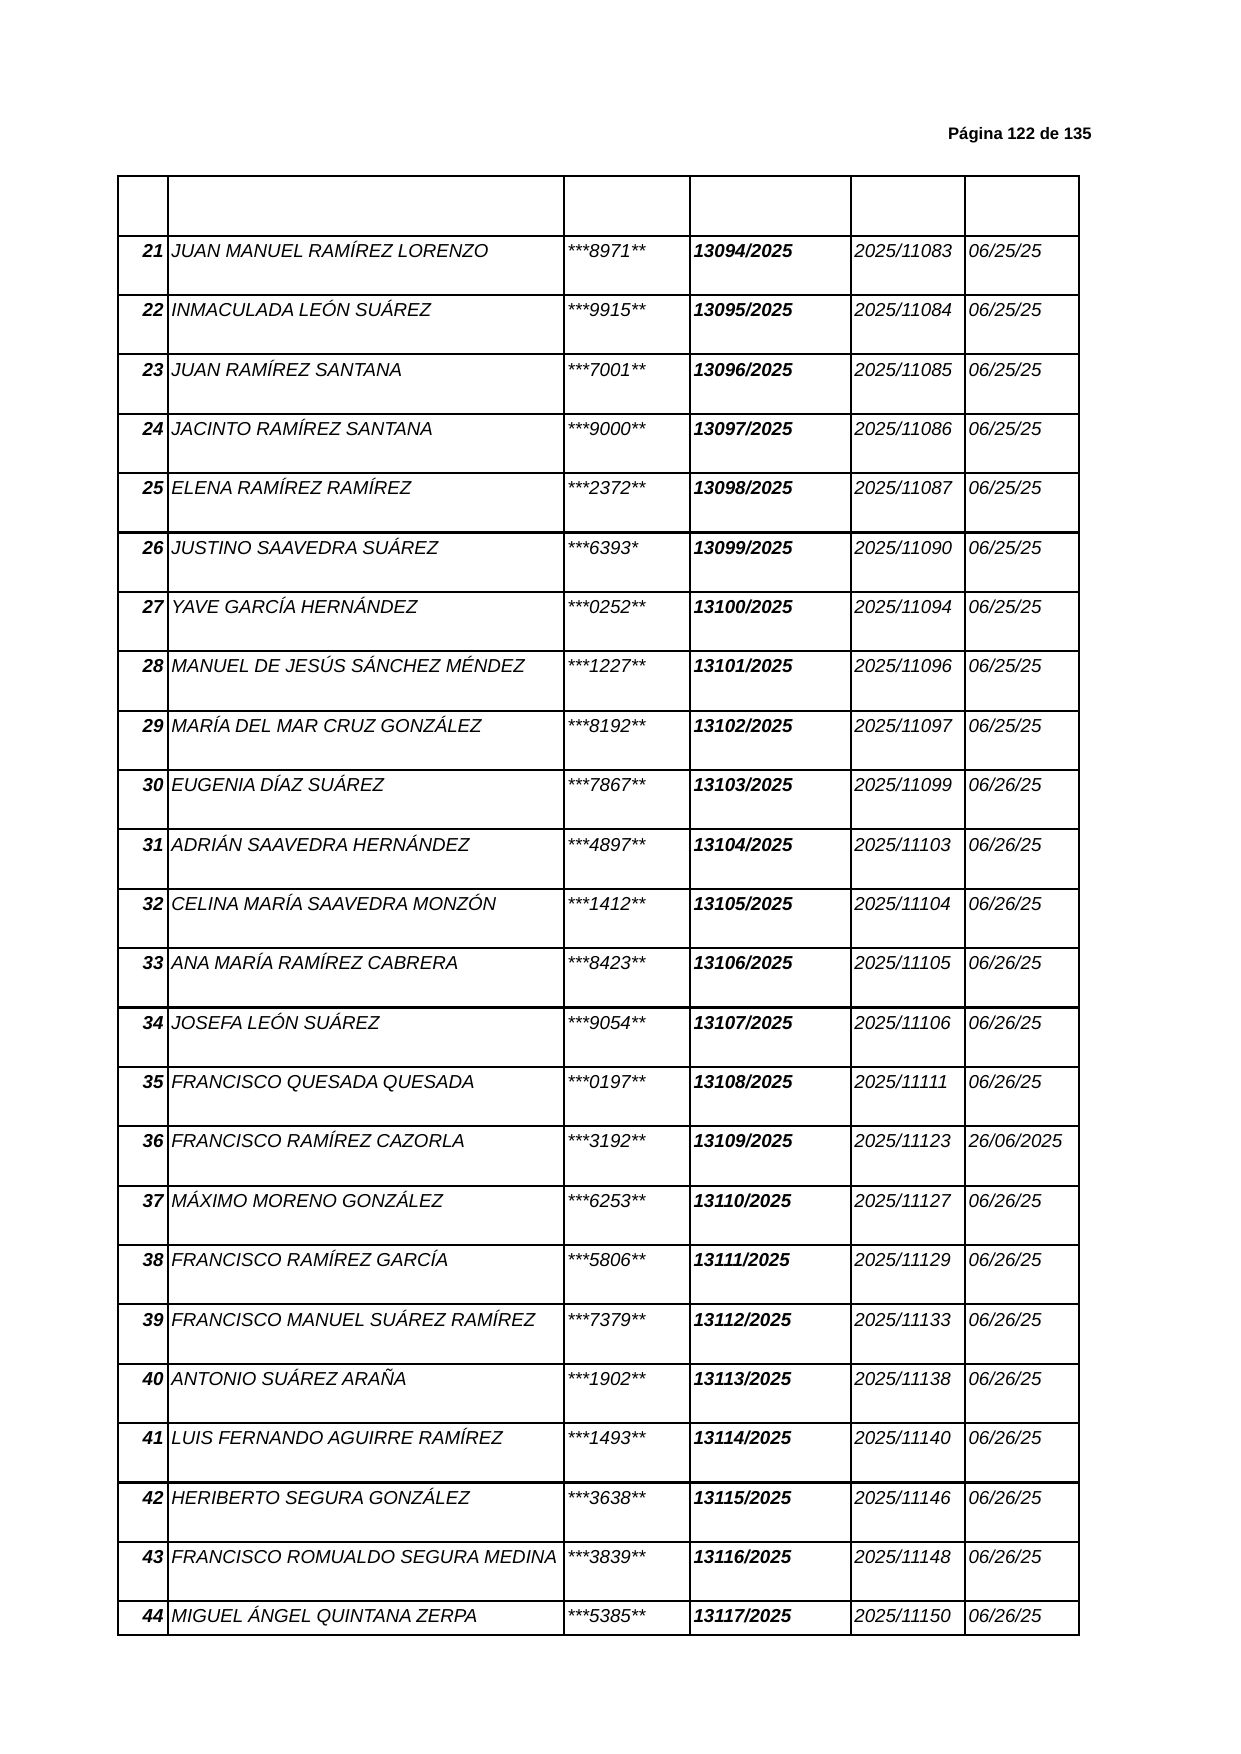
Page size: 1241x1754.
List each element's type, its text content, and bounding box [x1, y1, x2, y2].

table_cell 2025/11140 [852, 1424, 964, 1481]
table_cell 2025/11106 [852, 1009, 964, 1066]
table_cell ANA MARÍA RAMÍREZ CABRERA [169, 949, 563, 1006]
table_cell ***4897** [565, 830, 689, 888]
table_cell ***6393* [565, 534, 689, 591]
table_cell 26 [119, 534, 167, 591]
table_cell 39 [119, 1305, 167, 1363]
table_cell 13106/2025 [691, 949, 850, 1006]
table_cell 32 [119, 890, 167, 947]
table_cell 25/06/25 [966, 237, 1078, 294]
table_cell 26/06/25 [966, 771, 1078, 828]
table_cell 26/06/25 [966, 830, 1078, 888]
table_cell ***7867** [565, 771, 689, 828]
table_cell ***8423** [565, 949, 689, 1006]
table_cell 13101/2025 [691, 652, 850, 709]
table_cell 2025/11111 [852, 1068, 964, 1125]
table_cell 2025/11097 [852, 712, 964, 769]
table_cell ADRIÁN SAAVEDRA HERNÁNDEZ [169, 830, 563, 888]
table_cell [966, 177, 1078, 234]
table_cell LUIS FERNANDO AGUIRRE RAMÍREZ [169, 1424, 563, 1481]
table_cell 26/06/25 [966, 1484, 1078, 1541]
table_cell ***7379** [565, 1305, 689, 1363]
table_cell 13111/2025 [691, 1246, 850, 1303]
table_cell FRANCISCO RAMÍREZ GARCÍA [169, 1246, 563, 1303]
table_cell ***0197** [565, 1068, 689, 1125]
table_cell ***5806** [565, 1246, 689, 1303]
table_cell 2025/11138 [852, 1365, 964, 1422]
table_cell 35 [119, 1068, 167, 1125]
table_cell 13105/2025 [691, 890, 850, 947]
table_cell 26/06/25 [966, 1246, 1078, 1303]
table_cell 13100/2025 [691, 593, 850, 650]
table_cell 26/06/25 [966, 1068, 1078, 1125]
table_cell 2025/11094 [852, 593, 964, 650]
table_cell 21 [119, 237, 167, 294]
table_cell 42 [119, 1484, 167, 1541]
table_cell 26/06/25 [966, 1365, 1078, 1422]
table_cell ***8971** [565, 237, 689, 294]
table_cell 2025/11105 [852, 949, 964, 1006]
table_cell 13110/2025 [691, 1187, 850, 1244]
table_cell MARÍA DEL MAR CRUZ GONZÁLEZ [169, 712, 563, 769]
table_cell 26/06/25 [966, 890, 1078, 947]
table_cell ***0252** [565, 593, 689, 650]
table_cell 22 [119, 296, 167, 353]
table_cell 2025/11090 [852, 534, 964, 591]
table_cell MÁXIMO MORENO GONZÁLEZ [169, 1187, 563, 1244]
table_cell 27 [119, 593, 167, 650]
table_cell JOSEFA LEÓN SUÁREZ [169, 1009, 563, 1066]
table_cell FRANCISCO QUESADA QUESADA [169, 1068, 563, 1125]
table_cell EUGENIA DÍAZ SUÁREZ [169, 771, 563, 828]
table_cell 28 [119, 652, 167, 709]
table_cell YAVE GARCÍA HERNÁNDEZ [169, 593, 563, 650]
table_cell 2025/11103 [852, 830, 964, 888]
table_cell ***9000** [565, 415, 689, 472]
table_cell 2025/11086 [852, 415, 964, 472]
table_cell 13107/2025 [691, 1009, 850, 1066]
table_cell 2025/11146 [852, 1484, 964, 1541]
table_cell JUAN RAMÍREZ SANTANA [169, 355, 563, 413]
table_cell 26/06/25 [966, 1424, 1078, 1481]
table_cell 13098/2025 [691, 474, 850, 531]
table_cell 25/06/25 [966, 415, 1078, 472]
table_cell FRANCISCO MANUEL SUÁREZ RAMÍREZ [169, 1305, 563, 1363]
table_cell [565, 177, 689, 234]
table_cell 13117/2025 [691, 1602, 850, 1634]
table_cell 26/06/25 [966, 1187, 1078, 1244]
table_cell 2025/11148 [852, 1543, 964, 1600]
table_cell 13097/2025 [691, 415, 850, 472]
table_cell ***6253** [565, 1187, 689, 1244]
table_cell [119, 177, 167, 234]
table_cell 25/06/25 [966, 712, 1078, 769]
table_cell 2025/11083 [852, 237, 964, 294]
table_cell 26/06/25 [966, 1305, 1078, 1363]
table_cell MANUEL DE JESÚS SÁNCHEZ MÉNDEZ [169, 652, 563, 709]
table_cell 31 [119, 830, 167, 888]
table_cell 2025/11087 [852, 474, 964, 531]
table_cell 37 [119, 1187, 167, 1244]
table_cell ***1227** [565, 652, 689, 709]
table_cell 2025/11133 [852, 1305, 964, 1363]
table_cell ***3192** [565, 1127, 689, 1184]
table_cell 26/06/2025 [966, 1127, 1078, 1184]
table_cell 25 [119, 474, 167, 531]
table_cell [169, 177, 563, 234]
table_cell ***9054** [565, 1009, 689, 1066]
table_cell ***9915** [565, 296, 689, 353]
table_cell 38 [119, 1246, 167, 1303]
table_cell 26/06/25 [966, 1543, 1078, 1600]
table_cell 25/06/25 [966, 593, 1078, 650]
table_cell 26/06/25 [966, 1009, 1078, 1066]
table_cell HERIBERTO SEGURA GONZÁLEZ [169, 1484, 563, 1541]
table_cell JACINTO RAMÍREZ SANTANA [169, 415, 563, 472]
table_cell 13116/2025 [691, 1543, 850, 1600]
table_cell CELINA MARÍA SAAVEDRA MONZÓN [169, 890, 563, 947]
table_cell 13113/2025 [691, 1365, 850, 1422]
table_cell 2025/11104 [852, 890, 964, 947]
table_cell 33 [119, 949, 167, 1006]
table_cell 13115/2025 [691, 1484, 850, 1541]
table_cell 13108/2025 [691, 1068, 850, 1125]
table_cell 41 [119, 1424, 167, 1481]
table_cell ***7001** [565, 355, 689, 413]
table_cell 2025/11123 [852, 1127, 964, 1184]
table_cell 2025/11096 [852, 652, 964, 709]
table_cell [691, 177, 850, 234]
table_cell 29 [119, 712, 167, 769]
table_cell 30 [119, 771, 167, 828]
table_cell 2025/11099 [852, 771, 964, 828]
table_cell 25/06/25 [966, 474, 1078, 531]
table_cell 36 [119, 1127, 167, 1184]
table_cell FRANCISCO RAMÍREZ CAZORLA [169, 1127, 563, 1184]
table_cell ***1902** [565, 1365, 689, 1422]
table_cell JUAN MANUEL RAMÍREZ LORENZO [169, 237, 563, 294]
table_cell JUSTINO SAAVEDRA SUÁREZ [169, 534, 563, 591]
table_cell 13094/2025 [691, 237, 850, 294]
table_cell 13114/2025 [691, 1424, 850, 1481]
table_cell 2025/11129 [852, 1246, 964, 1303]
table_cell MIGUEL ÁNGEL QUINTANA ZERPA [169, 1602, 563, 1634]
table_cell ***2372** [565, 474, 689, 531]
table_cell 23 [119, 355, 167, 413]
table_cell 13095/2025 [691, 296, 850, 353]
table_cell ***5385** [565, 1602, 689, 1634]
table_cell 26/06/25 [966, 949, 1078, 1006]
table_cell [852, 177, 964, 234]
table_cell 26/06/25 [966, 1602, 1078, 1634]
table_cell FRANCISCO ROMUALDO SEGURA MEDINA [169, 1543, 563, 1600]
table_cell ***8192** [565, 712, 689, 769]
table_cell 25/06/25 [966, 296, 1078, 353]
table_cell ***1412** [565, 890, 689, 947]
table_cell INMACULADA LEÓN SUÁREZ [169, 296, 563, 353]
table_cell 13099/2025 [691, 534, 850, 591]
table_cell 44 [119, 1602, 167, 1634]
table_cell 25/06/25 [966, 534, 1078, 591]
table_cell ELENA RAMÍREZ RAMÍREZ [169, 474, 563, 531]
table_cell 34 [119, 1009, 167, 1066]
table_cell ***3638** [565, 1484, 689, 1541]
table_cell 13096/2025 [691, 355, 850, 413]
table_cell ***1493** [565, 1424, 689, 1481]
table_cell 24 [119, 415, 167, 472]
table_cell 2025/11150 [852, 1602, 964, 1634]
table_cell 13103/2025 [691, 771, 850, 828]
table_cell ***3839** [565, 1543, 689, 1600]
table_cell 43 [119, 1543, 167, 1600]
table_cell 13104/2025 [691, 830, 850, 888]
table_cell 25/06/25 [966, 355, 1078, 413]
table_cell ANTONIO SUÁREZ ARAÑA [169, 1365, 563, 1422]
table_cell 40 [119, 1365, 167, 1422]
table_cell 13109/2025 [691, 1127, 850, 1184]
table_cell 13112/2025 [691, 1305, 850, 1363]
table_cell 25/06/25 [966, 652, 1078, 709]
table_cell 2025/11085 [852, 355, 964, 413]
table_cell 2025/11084 [852, 296, 964, 353]
table_cell 2025/11127 [852, 1187, 964, 1244]
table_cell 13102/2025 [691, 712, 850, 769]
